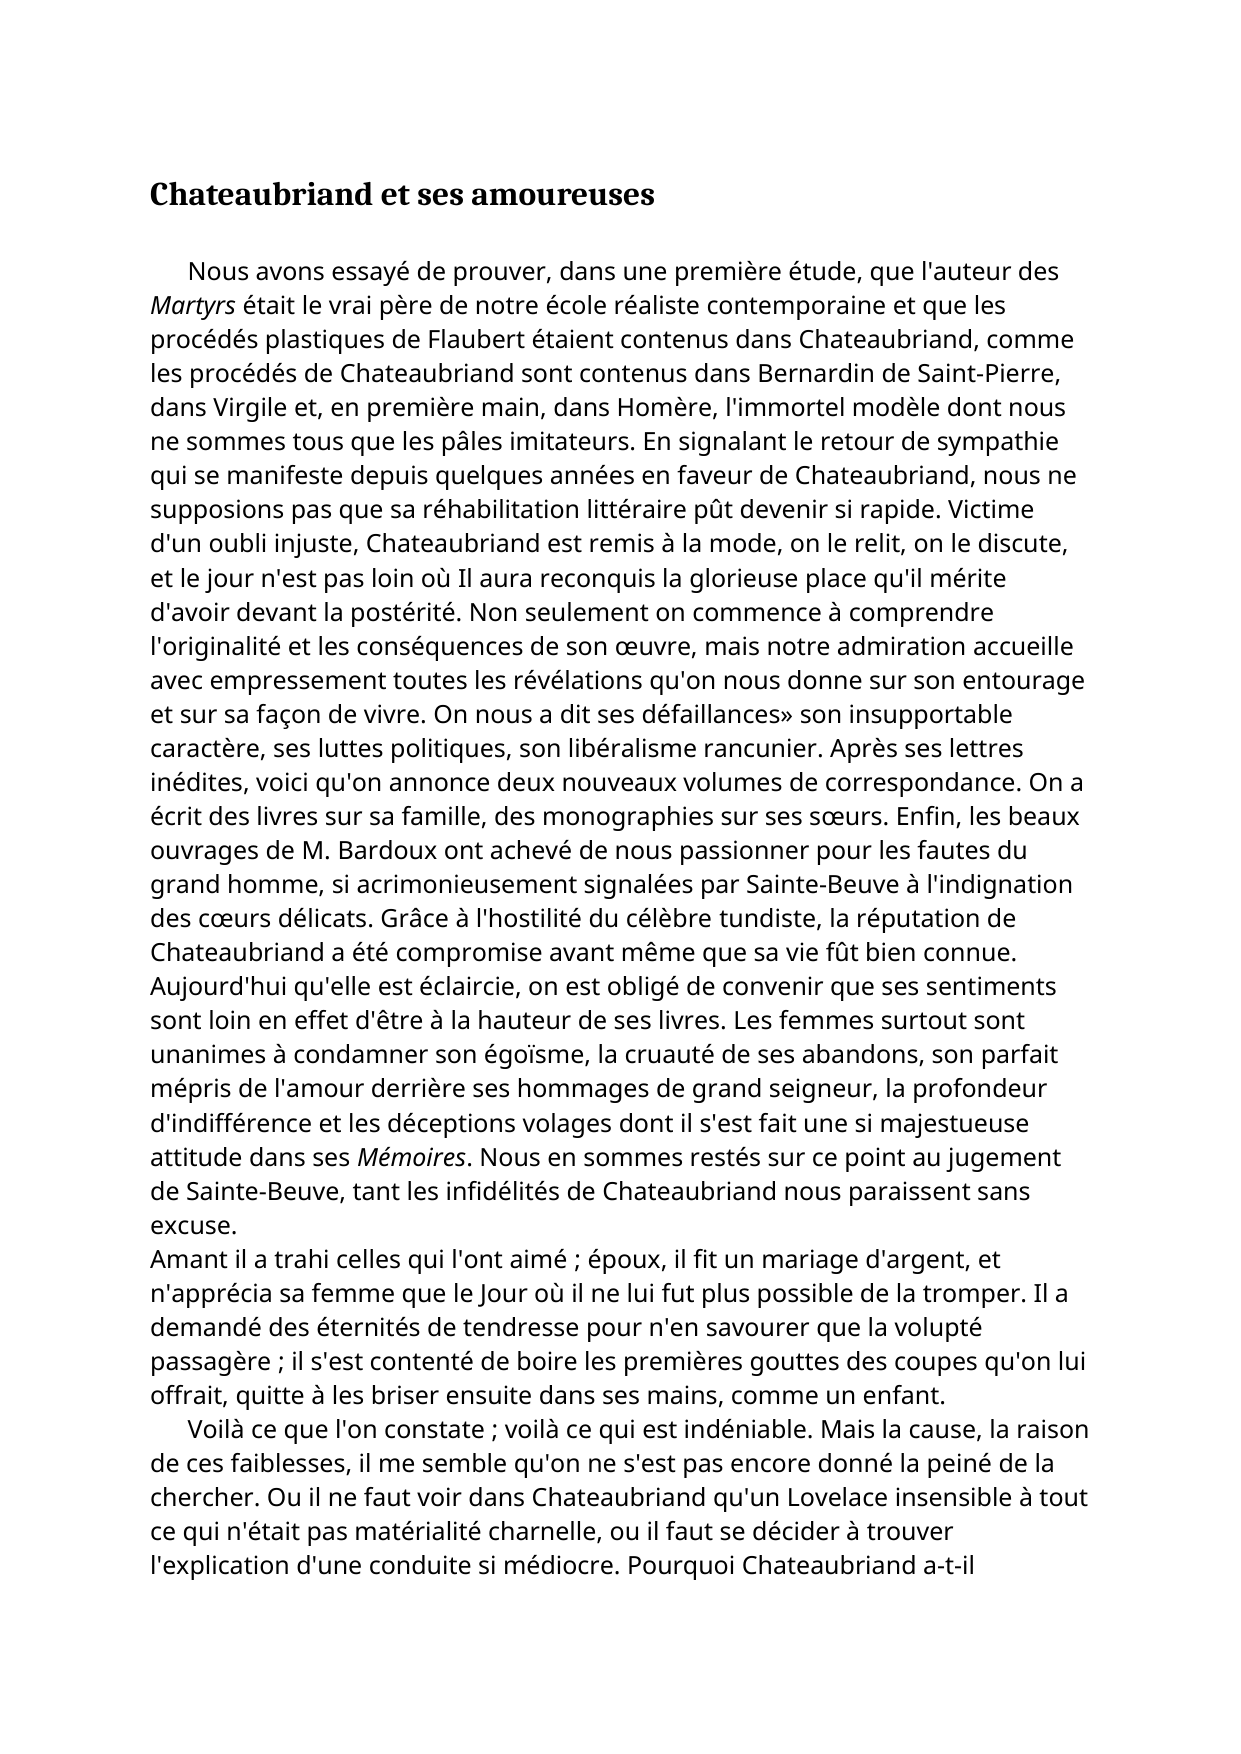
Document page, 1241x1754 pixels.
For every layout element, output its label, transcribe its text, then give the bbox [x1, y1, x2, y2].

text Nous avons essayé de prouver, dans une première étude, que l'auteur des Martyrs était le vrai père de notre école réaliste contemporaine et que les procédés plastiques de Flaubert étaient contenus dans Chateaubriand, comme les procédés de Chateaubriand sont contenus dans Bernardin de Saint-Pierre, dans Virgile et, en première main, dans Homère, l'immortel modèle dont nous ne sommes tous que les pâles imitateurs. En signalant le retour de sympathie qui se manifeste depuis quelques années en faveur de Chateaubriand, nous ne supposions pas que sa réhabilitation littéraire pût devenir si rapide. Victime d'un oubli injuste, Chateaubriand est remis à la mode, on le relit, on le discute, et le jour n'est pas loin où Il aura reconquis la glorieuse place qu'il mérite d'avoir devant la postérité. Non seulement on commence à comprendre l'originalité et les conséquences de son œuvre, mais notre admiration accueille avec empressement toutes les révélations qu'on nous donne sur son entourage et sur sa façon de vivre. On nous a dit ses défaillances» son insupportable caractère, ses luttes politiques, son libéralisme rancunier. Après ses lettres inédites, voici qu'on annonce deux nouveaux volumes de correspondance. On a écrit des livres sur sa famille, des monographies sur ses sœurs. Enfin, les beaux ouvrages de M. Bardoux ont achevé de nous passionner pour les fautes du grand homme, si acrimonieusement signalées par Sainte-Beuve à l'indignation des cœurs délicats. Grâce à l'hostilité du célèbre tundiste, la réputation de Chateaubriand a été compromise avant même que sa vie fût bien connue. Aujourd'hui qu'elle est éclaircie, on est obligé de convenir que ses sentiments sont loin en effet d'être à la hauteur de ses livres. Les femmes surtout sont unanimes à condamner son égoïsme, la cruauté de ses abandons, son parfait mépris de l'amour derrière ses hommages de grand seigneur, la profondeur d'indifférence et les déceptions volages dont il s'est fait une si majestueuse attitude dans ses Mémoires. Nous en sommes restés sur ce point au jugement de Sainte-Beuve, tant les infidélités de Chateaubriand nous paraissent sans excuse. [150, 254, 1091, 1241]
text Amant il a trahi celles qui l'ont aimé ; époux, il fit un mariage d'argent, et n'apprécia sa femme que le Jour où il ne lui fut plus possible de la tromper. Il a demandé des éternités de tendresse pour n'en savourer que la volupté passagère ; il s'est contenté de boire les premières gouttes des coupes qu'on lui offrait, quitte à les briser ensuite dans ses mains, comme un enfant. [150, 1241, 1091, 1412]
subtitle Chateaubriand et ses amoureuses [150, 175, 1091, 213]
text Voilà ce que l'on constate ; voilà ce qui est indéniable. Mais la cause, la raison de ces faiblesses, il me semble qu'on ne s'est pas encore donné la peiné de la chercher. Ou il ne faut voir dans Chateaubriand qu'un Lovelace insensible à tout ce qui n'était pas matérialité charnelle, ou il faut se décider à trouver l'explication d'une conduite si médiocre. Pourquoi Chateaubriand a-t-il [150, 1412, 1091, 1582]
